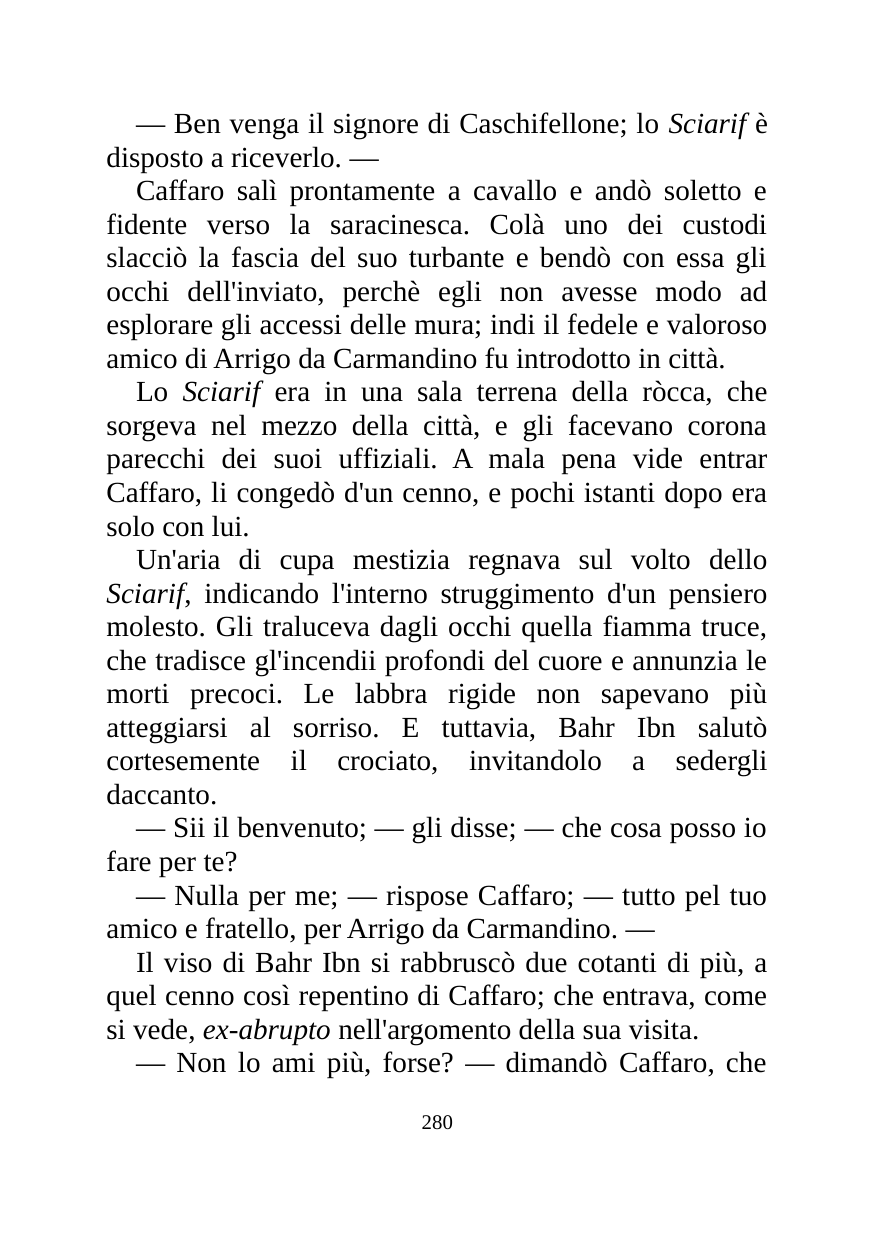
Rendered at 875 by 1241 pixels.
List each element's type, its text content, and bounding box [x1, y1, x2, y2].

text — Ben venga il signore di Caschifellone; lo Sciarif è disposto a riceverlo. — [106, 106, 768, 173]
text Lo Sciarif era in una sala terrena della ròcca, che sorgeva nel mezzo della città, e gli facevano corona parecchi dei suoi uffiziali. A mala pena vide entrar Caffaro, li congedò d'un cenno, e pochi istanti dopo era solo con lui. [106, 374, 768, 542]
text Il viso di Bahr Ibn si rabbruscò due cotanti di più, a quel cenno così repentino di Caffaro; che entrava, come si vede, ex-abrupto nell'argomento della sua visita. [106, 945, 768, 1045]
text — Non lo ami più, forse? — dimandò Caffaro, che [106, 1045, 768, 1079]
text Un'aria di cupa mestizia regnava sul volto dello Sciarif, indicando l'interno struggimento d'un pensiero molesto. Gli traluceva dagli occhi quella fiamma truce, che tradisce gl'incendii profondi del cuore e annunzia le morti precoci. Le labbra rigide non sapevano più atteggiarsi al sorriso. E tuttavia, Bahr Ibn salutò cortesemente il crociato, invitandolo a sedergli daccanto. [106, 542, 768, 811]
text — Nulla per me; — rispose Caffaro; — tutto pel tuo amico e fratello, per Arrigo da Carmandino. — [106, 878, 768, 945]
text — Sii il benvenuto; — gli disse; — che cosa posso io fare per te? [106, 811, 768, 878]
text Caffaro salì prontamente a cavallo e andò soletto e fidente verso la saracinesca. Colà uno dei custodi slacciò la fascia del suo turbante e bendò con essa gli occhi dell'inviato, perchè egli non avesse modo ad esplorare gli accessi delle mura; indi il fedele e valoroso amico di Arrigo da Carmandino fu introdotto in città. [106, 173, 768, 374]
